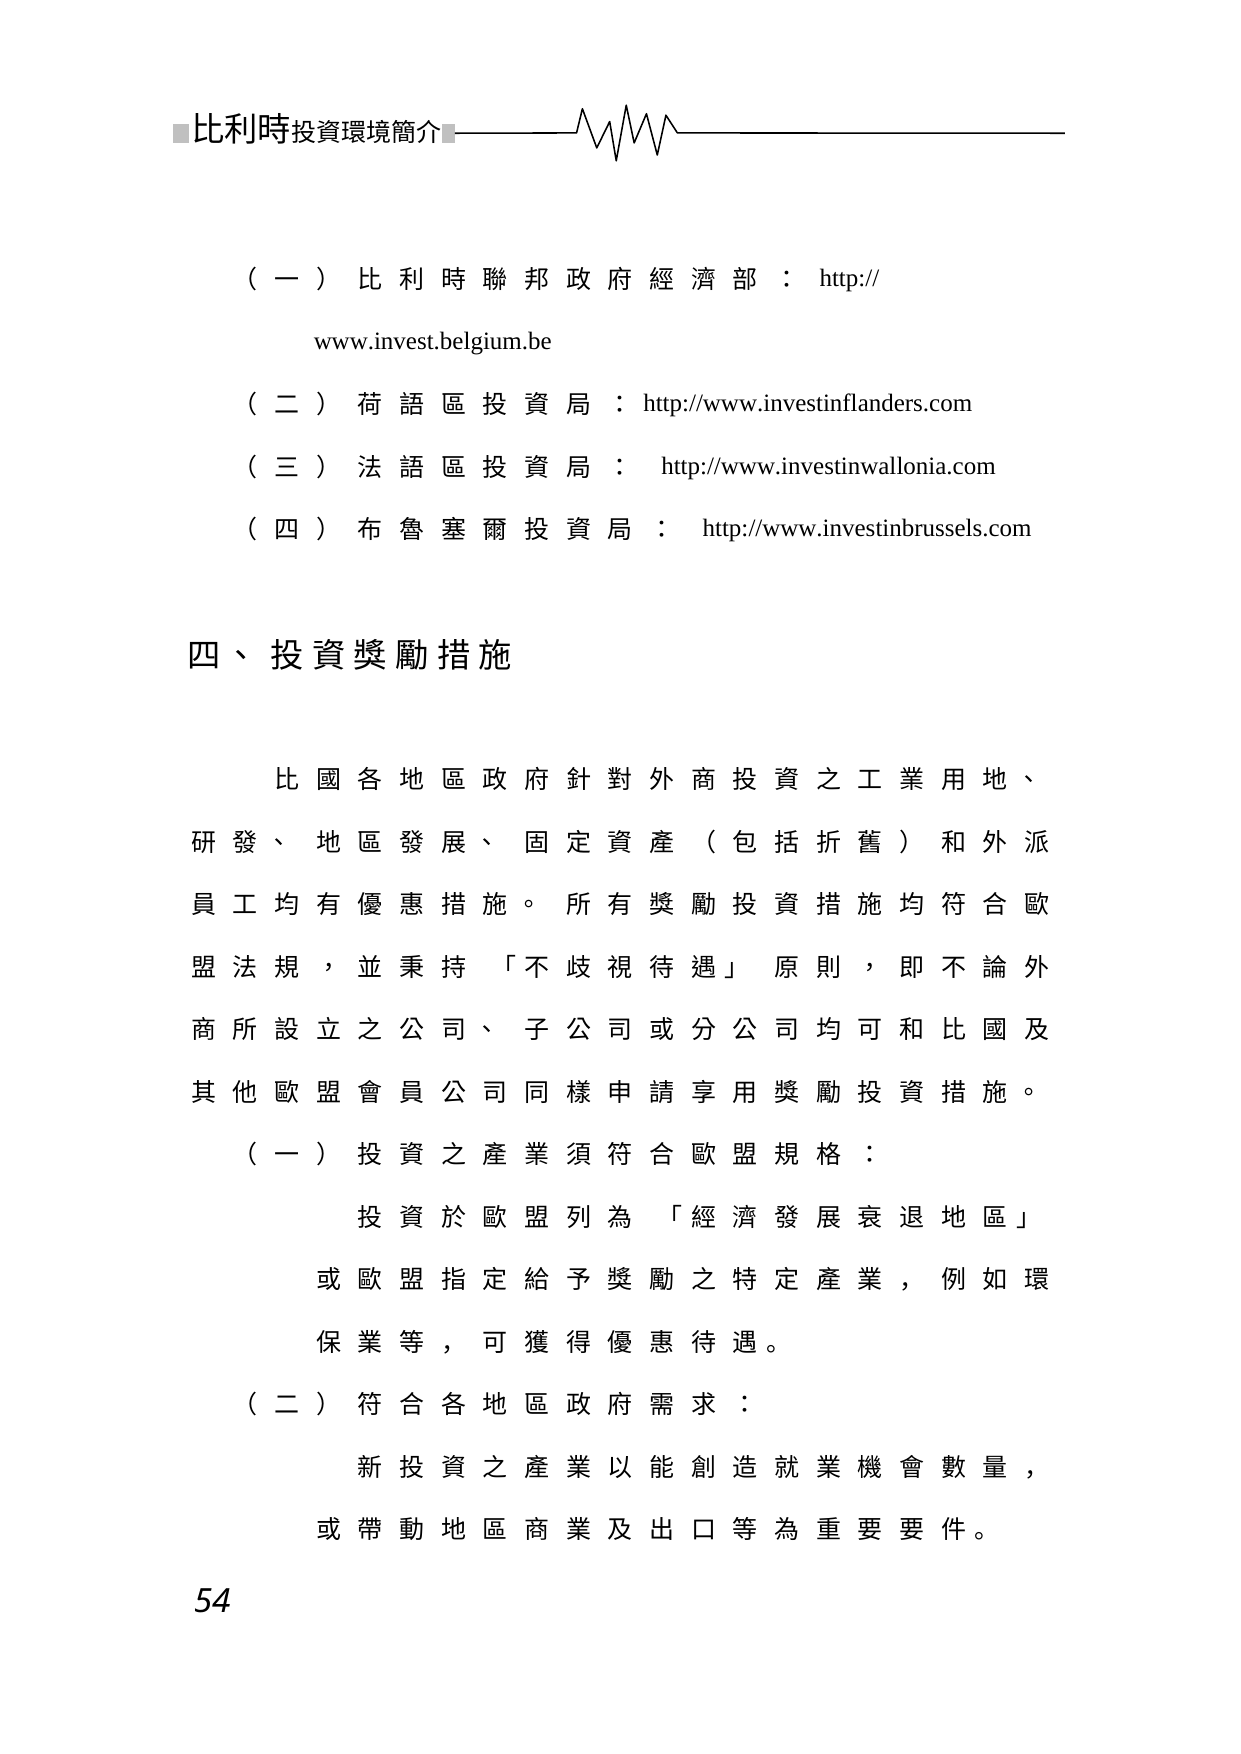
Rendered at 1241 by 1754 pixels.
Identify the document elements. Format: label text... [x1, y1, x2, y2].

text （三）法語區投資局：http://www.investinwallonia.com [207, 424, 1058, 486]
text （二）符合各地區政府需求： [207, 1361, 1058, 1424]
text （一）比利時聯邦政府經濟部：http://www.invest.belgium.be [207, 236, 1058, 361]
text 比國各地區政府針對外商投資之工業用地、研發、地區發展、固定資產（包括折舊）和外派員工均有優惠措施。所有獎勵投資措施均符合歐盟法規，並秉持「不歧視待遇」原則，即不論外商所設立之公司、子公司或分公司均可和比國及其他歐盟會員公司同樣申請享用獎勵投資措施。 [183, 736, 1058, 1111]
text 四、投資獎勵措施 [183, 611, 1058, 674]
text （四）布魯塞爾投資局：http://www.investinbrussels.com [207, 486, 1058, 549]
text 投資於歐盟列為「經濟發展衰退地區」或歐盟指定給予獎勵之特定產業，例如環保業等，可獲得優惠待遇。 [281, 1174, 1058, 1361]
text （一）投資之產業須符合歐盟規格： [207, 1111, 1058, 1174]
text （二）荷語區投資局：http://www.investinflanders.com [207, 361, 1058, 424]
text 新投資之產業以能創造就業機會數量，或帶動地區商業及出口等為重要要件。 [281, 1424, 1058, 1549]
